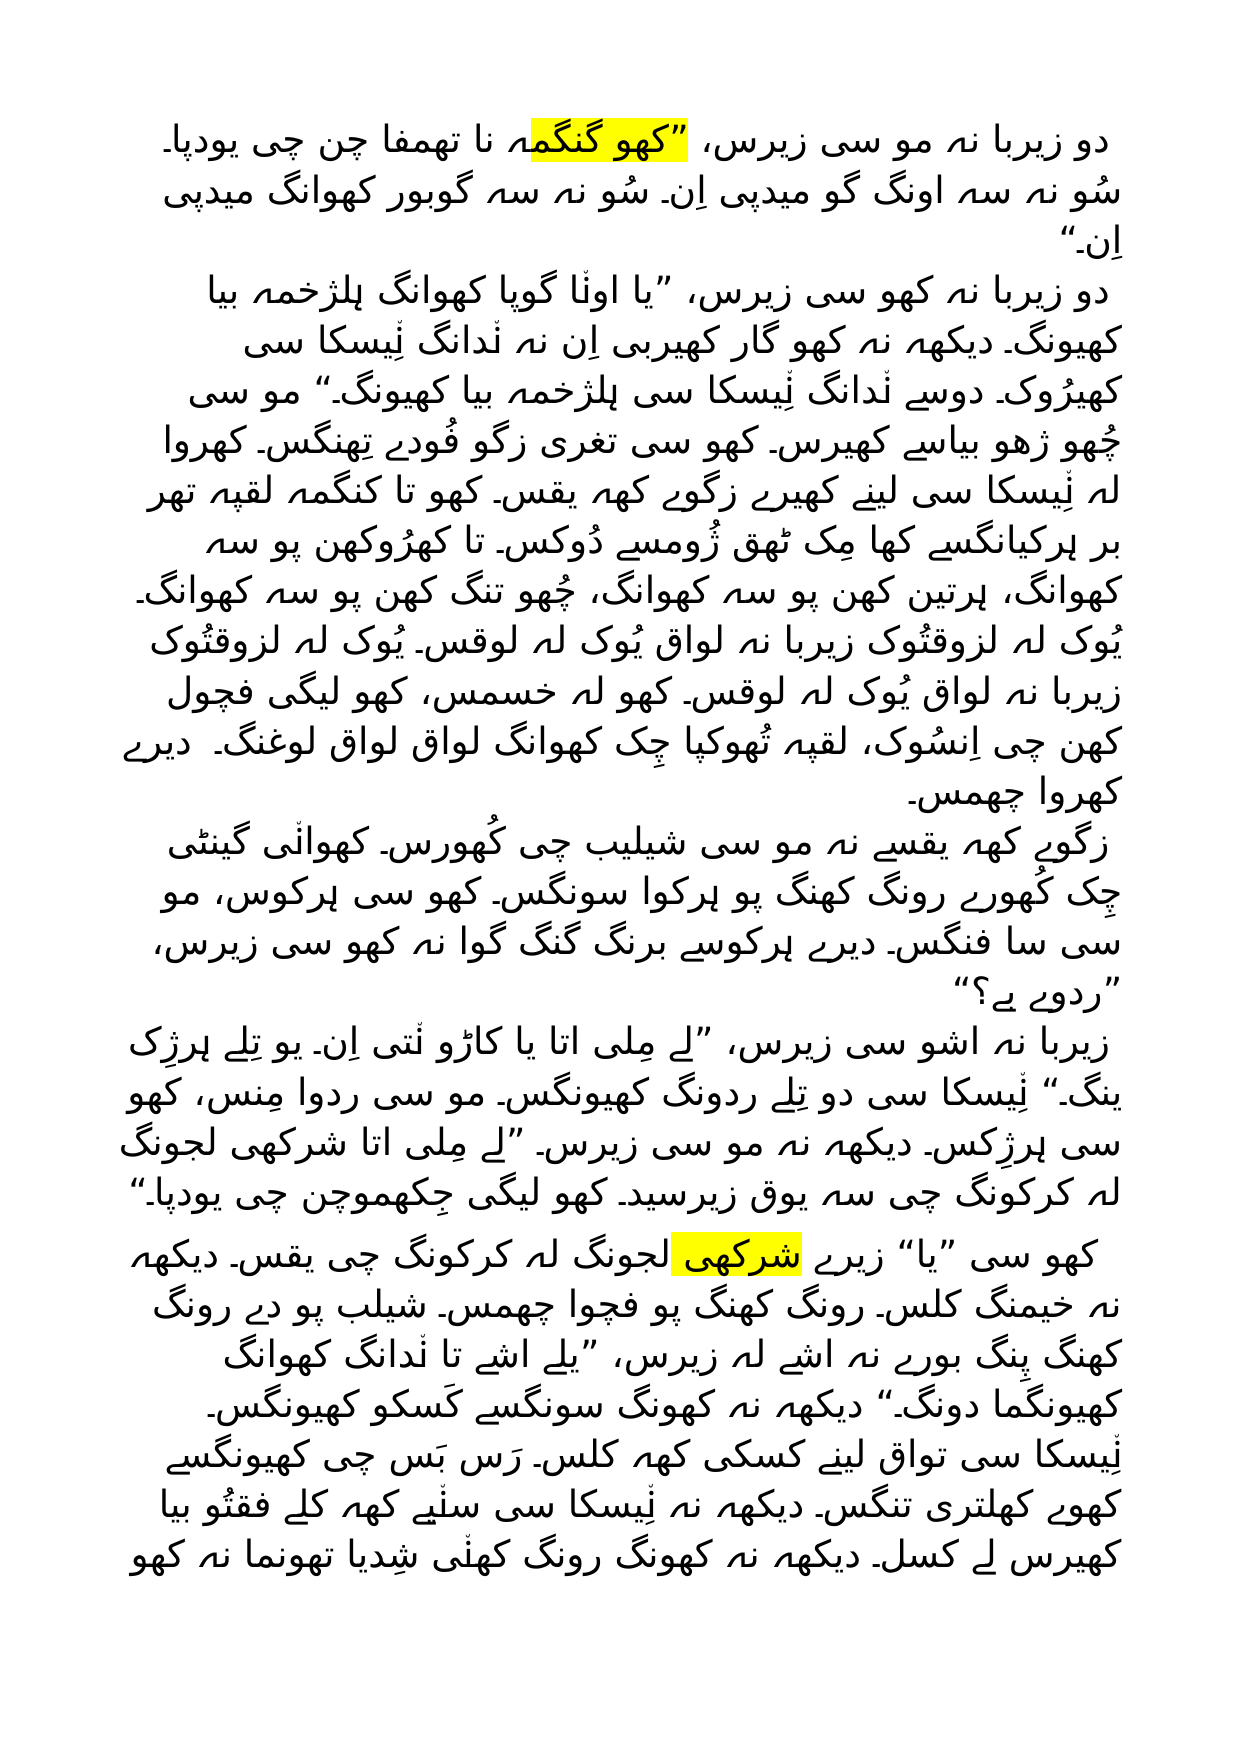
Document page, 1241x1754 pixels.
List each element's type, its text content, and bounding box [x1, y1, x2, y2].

text دو زیربا نہ مو سی زیرس، ”کھو گنگمہ نا تھمفا چن چی یودپا۔ سُو نہ سہ اونگ گو میدپی اِن۔ سُو نہ سہ گوبور کھوانگ میدپی اِن۔“ [118, 118, 1122, 262]
text زگوے کھہ یقسے نہ مو سی شیلیب چی کُھورس۔ کھوان٘ی گینٹی چِک کُھورے رونگ کھنگ پو ہرکوا سونگس۔ کھو سی ہرکوس، مو سی سا فنگس۔ دیرے ہرکوسے برنگ گنگ گوا نہ کھو سی زیرس، ”ردوے بے؟“ [118, 819, 1122, 1013]
text دو زیربا نہ کھو سی زیرس، ”یا اون٘ا گوپا کھوانگ ہلژخمہ بیا کھیونگ۔ دیکھہ نہ کھو گار کھیربی اِن نہ ن٘دانگ نِ٘یسکا سی کھیرُوک۔ دوسے ن٘دانگ نِ٘یسکا سی ہلژخمہ بیا کھیونگ۔“ مو سی چُھو ژھو بیاسے کھیرس۔ کھو سی تغری زگو فُودے تِھنگس۔ کھروا لہ نِ٘یسکا سی لینے کھیرے زگوے کھہ یقس۔ کھو تا کنگمہ لقپہ تھر بر ہرکیانگسے کھا مِک ٹھق ژُومسے دُوکس۔ تا کھرُوکھن پو سہ کھوانگ، ہرتین کھن پو سہ کھوانگ، چُھو تنگ کھن پو سہ کھوانگ۔ یُوک لہ لزوقتُوک زیربا نہ لواق یُوک لہ لوقس۔ یُوک لہ لزوقتُوک زیربا نہ لواق یُوک لہ لوقس۔ کھو لہ خسمس، کھو لیگی فچول کھن چی اِنسُوک، لقپہ تُھوکپا چِک کھوانگ لواق لواق لوغنگ۔ دیرے کھروا چھمس۔ [118, 268, 1122, 813]
text زیربا نہ اشو سی زیرس، ”لے مِلی اتا یا کاڑو ن٘تی اِن۔ یو تِلے ہرژِک ینگ۔“ نِ٘یسکا سی دو تِلے ردونگ کھیونگس۔ مو سی ردوا مِنس، کھو سی ہرژِکس۔ دیکھہ نہ مو سی زیرس۔ ”لے مِلی اتا شرکھی لجونگ لہ کرکونگ چی سہ یوق زیرسید۔ کھو لیگی جِکھموچن چی یودپا۔“ [118, 1020, 1122, 1214]
text کھو سی ”یا“ زیرے شرکھی لجونگ لہ کرکونگ چی یقس۔ دیکھہ نہ خیمنگ کلس۔ رونگ کھنگ پو فچوا چھمس۔ شیلب پو دے رونگ کھنگ پِنگ بورے نہ اشے لہ زیرس، ”یلے اشے تا ن٘دانگ کھوانگ کھیونگما دونگ۔“ دیکھہ نہ کھونگ سونگسے کَسکو کھیونگس۔ نِ٘یسکا سی تواق لینے کسکی کھہ کلس۔ رَس بَس چی کھیونگسے کھوے کھلتری تنگس۔ دیکھہ نہ نِ٘یسکا سی سن٘یے کھہ کلے فقتُو بیا کھیرس لے کسل۔ دیکھہ نہ کھونگ رونگ کھن٘ی شِدیا تھونما نہ کھو [118, 1232, 1122, 1576]
